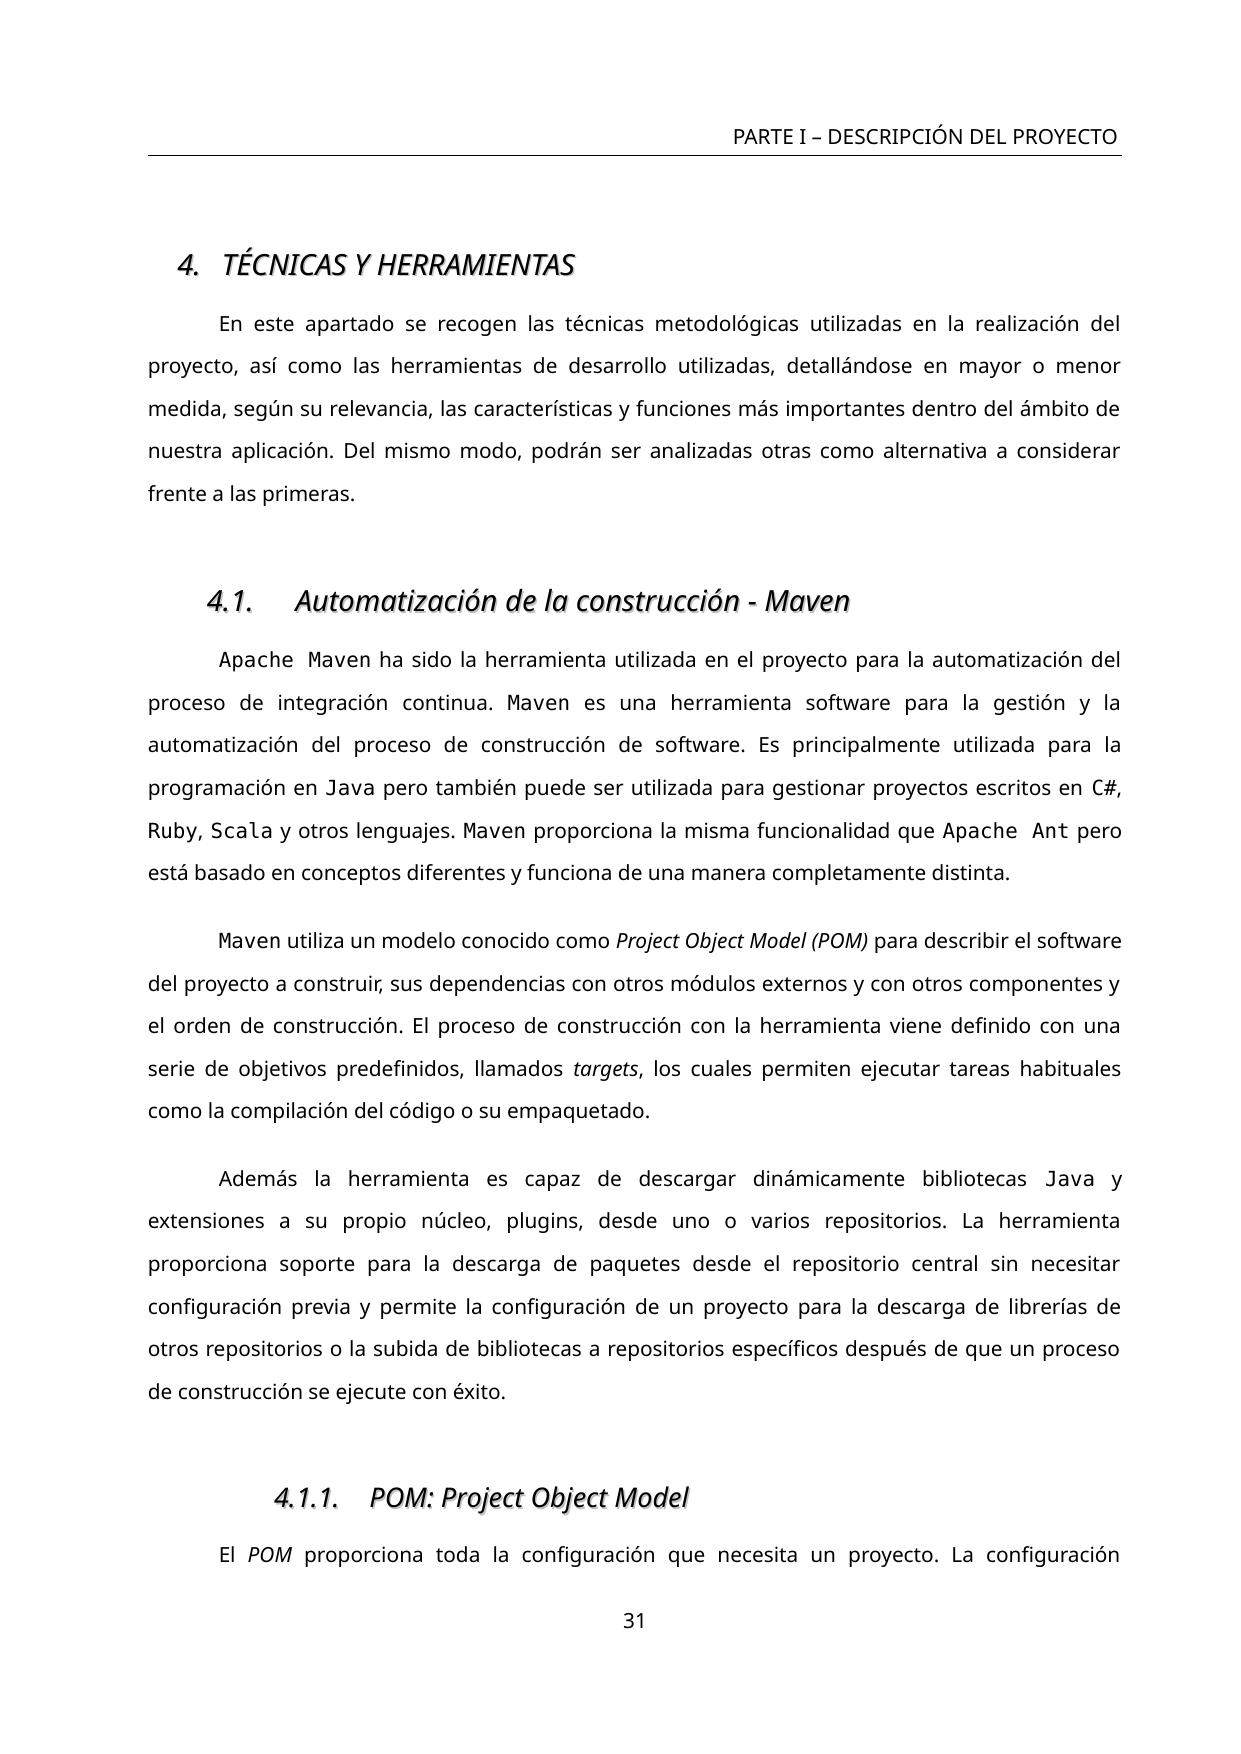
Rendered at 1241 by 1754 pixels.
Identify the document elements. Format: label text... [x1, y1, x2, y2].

text El POM proporciona toda la configuración que necesita un proyecto. La configuración [148, 1541, 1122, 1569]
text Apache Maven ha sido la herramienta utilizada en el proyecto para la automatización del proceso de integración continua. Maven es una herramienta software para la gestión y la automatización del proceso de construcción de software. Es principalmente utilizada para la programación en Java pero también puede ser utilizada para gestionar proyectos escritos en C#, Ruby, Scala y otros lenguajes. Maven proporciona la misma funcionalidad que Apache Ant pero está basado en conceptos diferentes y funciona de una manera completamente distinta. [148, 645, 1122, 887]
subtitle Automatización de la construcción - Maven [207, 581, 1122, 620]
text Además la herramienta es capaz de descargar dinámicamente bibliotecas Java y extensiones a su propio núcleo, plugins, desde uno o varios repositorios. La herramienta proporciona soporte para la descarga de paquetes desde el repositorio central sin necesitar configuración previa y permite la configuración de un proyecto para la descarga de librerías de otros repositorios o la subida de bibliotecas a repositorios específicos después de que un proceso de construcción se ejecute con éxito. [148, 1164, 1122, 1406]
subtitle POM: Project Object Model [339, 1479, 1122, 1516]
subtitle TÉCNICAS Y HERRAMIENTAS [177, 244, 1122, 284]
text En este apartado se recogen las técnicas metodológicas utilizadas en la realización del proyecto, así como las herramientas de desarrollo utilizadas, detallándose en mayor o menor medida, según su relevancia, las características y funciones más importantes dentro del ámbito de nuestra aplicación. Del mismo modo, podrán ser analizadas otras como alternativa a considerar frente a las primeras. [148, 309, 1122, 507]
text Maven utiliza un modelo conocido como Project Object Model (POM) para describir el software del proyecto a construir, sus dependencias con otros módulos externos y con otros componentes y el orden de construcción. El proceso de construcción con la herramienta viene definido con una serie de objetivos predefinidos, llamados targets, los cuales permiten ejecutar tareas habituales como la compilación del código o su empaquetado. [148, 926, 1122, 1125]
